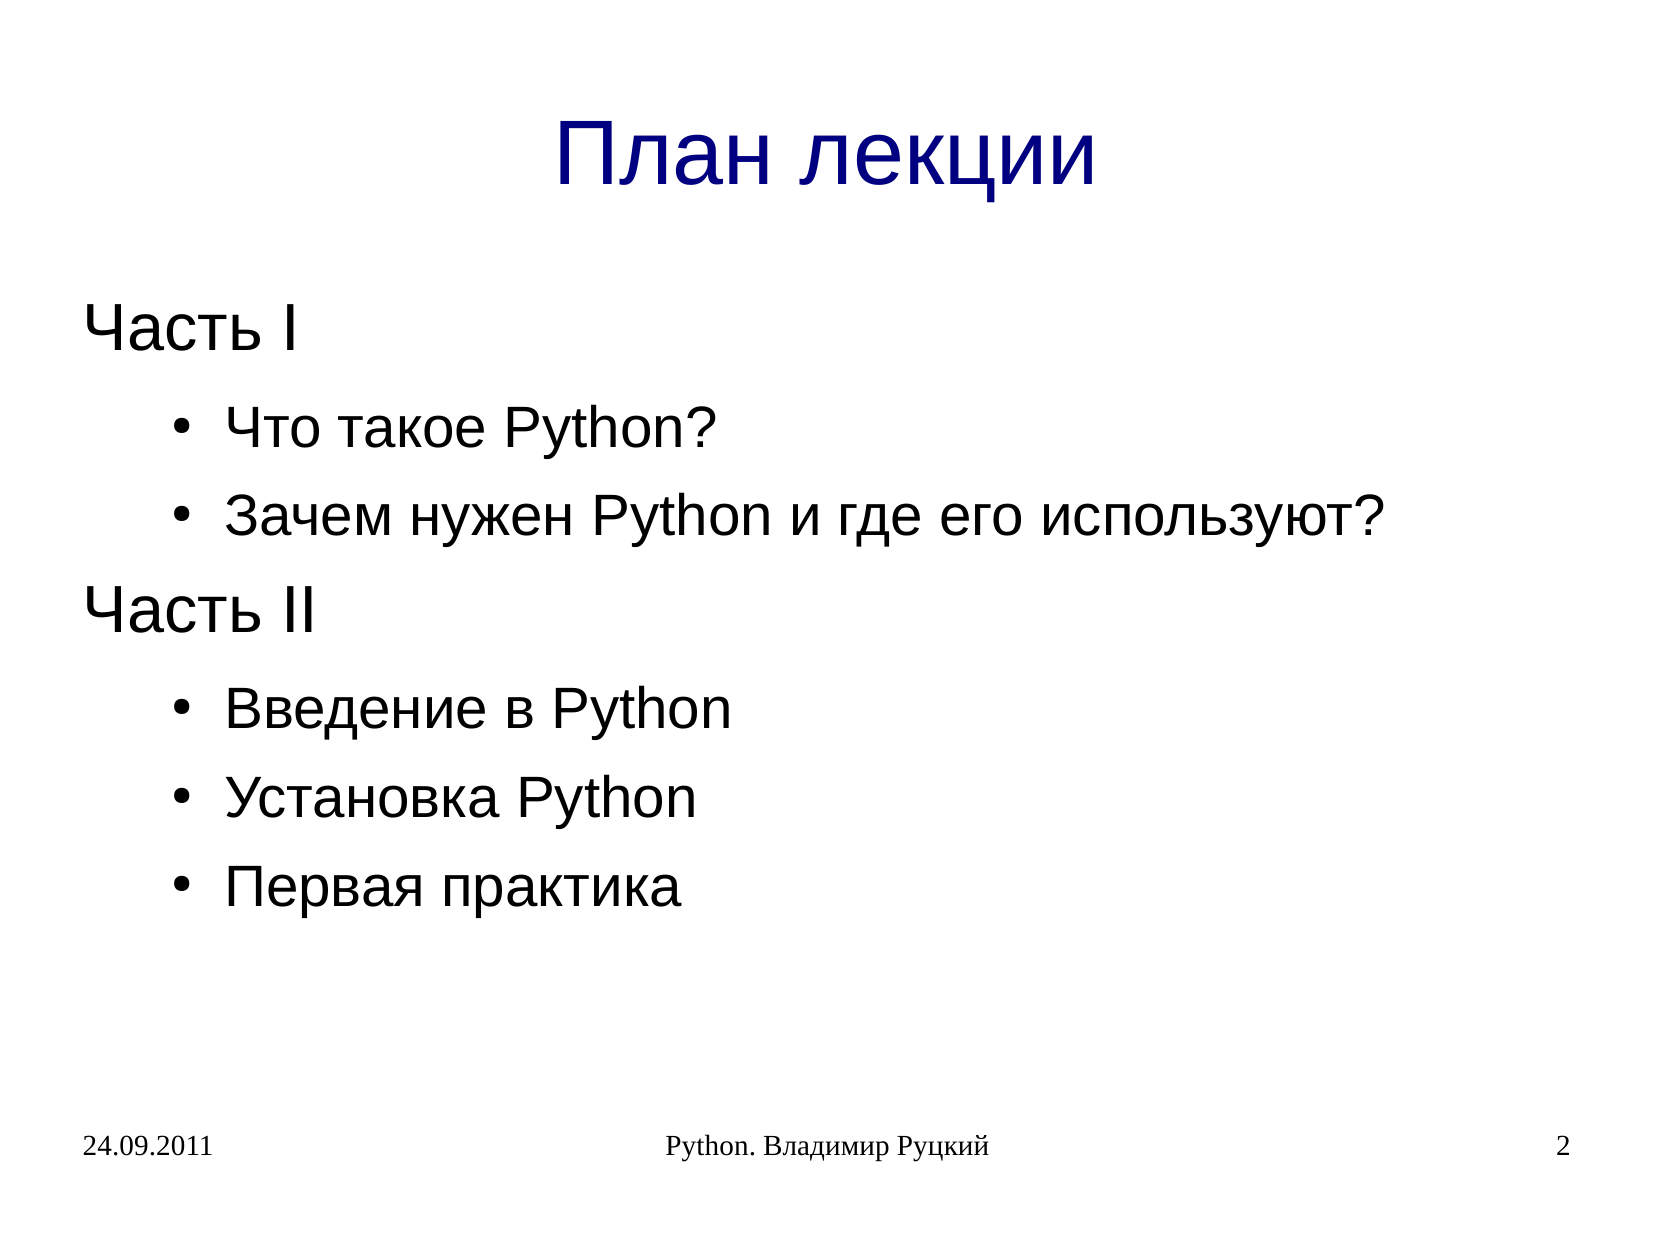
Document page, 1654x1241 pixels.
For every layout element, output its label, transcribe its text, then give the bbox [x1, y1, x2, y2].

list Часть I Что такое Python? Зачем нужен Python и где его используют? Часть II Введение в Python Установка Python Первая практика [82, 290, 1571, 1109]
title План лекции [82, 49, 1571, 257]
